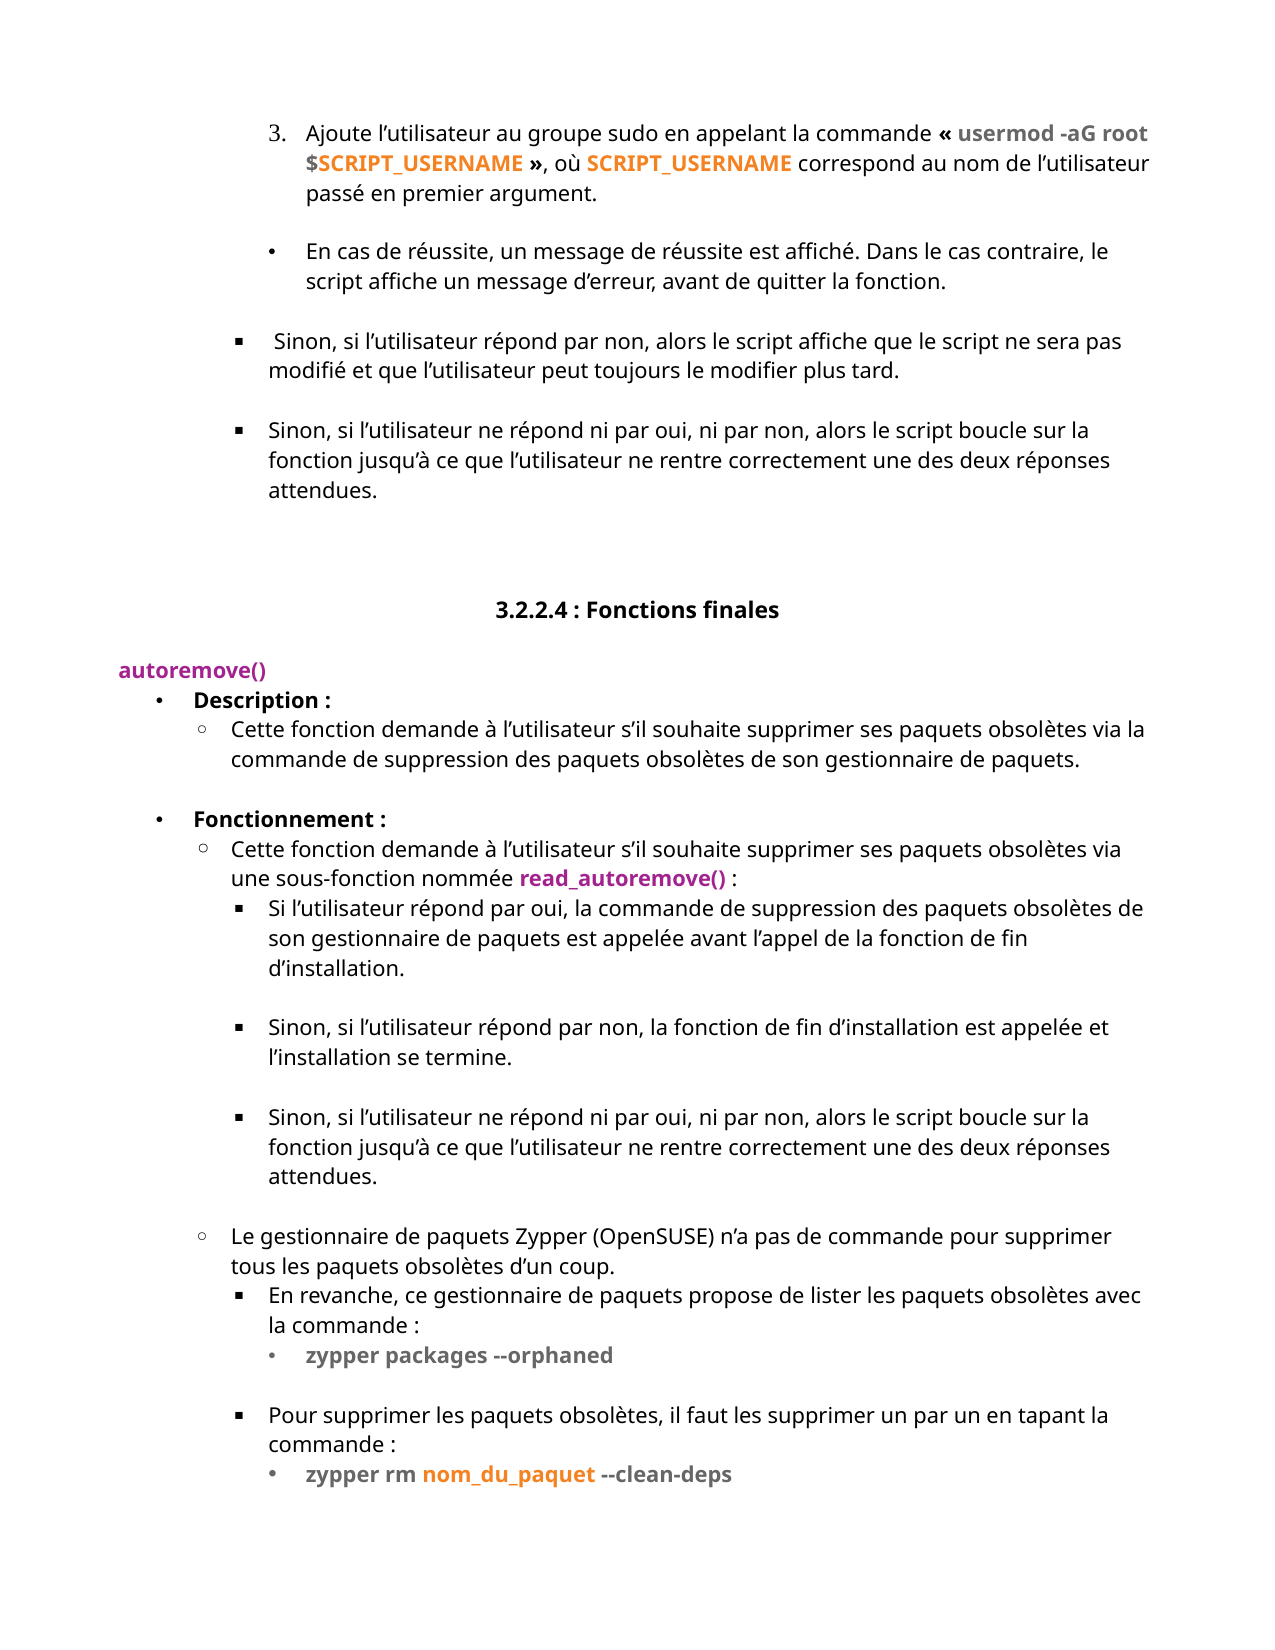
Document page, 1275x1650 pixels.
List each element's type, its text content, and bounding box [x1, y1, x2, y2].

list Ajoute l’utilisateur au groupe sudo en appelant la commande « usermod -aG root $SCRIPT_USERNAME », où SCRIPT_USERNAME correspond au nom de l’utilisateur passé en premier argument. [268, 118, 1157, 207]
list Si l’utilisateur répond par oui, la commande de suppression des paquets obsolètes de son gestionnaire de paquets est appelée avant l’appel de la fonction de fin d’installation. [231, 893, 1157, 982]
list Sinon, si l’utilisateur répond par non, la fonction de fin d’installation est appelée et l’installation se termine. [231, 1012, 1157, 1072]
list zypper rm nom_du_paquet --clean-deps [268, 1459, 1157, 1489]
text autoremove() [118, 655, 1157, 684]
text 3.2.2.4 : Fonctions finales [118, 594, 1157, 625]
list Pour supprimer les paquets obsolètes, il faut les supprimer un par un en tapant la commande : [231, 1399, 1157, 1459]
list Sinon, si l’utilisateur ne répond ni par oui, ni par non, alors le script boucle sur la fonction jusqu’à ce que l’utilisateur ne rentre correctement une des deux réponses attendues. [231, 415, 1157, 504]
list Fonctionnement : [156, 804, 1157, 833]
list En cas de réussite, un message de réussite est affiché. Dans le cas contraire, le script affiche un message d’erreur, avant de quitter la fonction. [268, 236, 1157, 296]
list Cette fonction demande à l’utilisateur s’il souhaite supprimer ses paquets obsolètes via une sous-fonction nommée read_autoremove() : [193, 833, 1157, 893]
list zypper packages --orphaned [268, 1340, 1157, 1370]
list Cette fonction demande à l’utilisateur s’il souhaite supprimer ses paquets obsolètes via la commande de suppression des paquets obsolètes de son gestionnaire de paquets. [193, 714, 1157, 774]
list Description : [156, 684, 1157, 714]
list Sinon, si l’utilisateur ne répond ni par oui, ni par non, alors le script boucle sur la fonction jusqu’à ce que l’utilisateur ne rentre correctement une des deux réponses attendues. [231, 1102, 1157, 1191]
list Le gestionnaire de paquets Zypper (OpenSUSE) n’a pas de commande pour supprimer tous les paquets obsolètes d’un coup. [193, 1221, 1157, 1280]
list Sinon, si l’utilisateur répond par non, alors le script affiche que le script ne sera pas modifié et que l’utilisateur peut toujours le modifier plus tard. [231, 326, 1157, 385]
list En revanche, ce gestionnaire de paquets propose de lister les paquets obsolètes avec la commande : [231, 1280, 1157, 1340]
